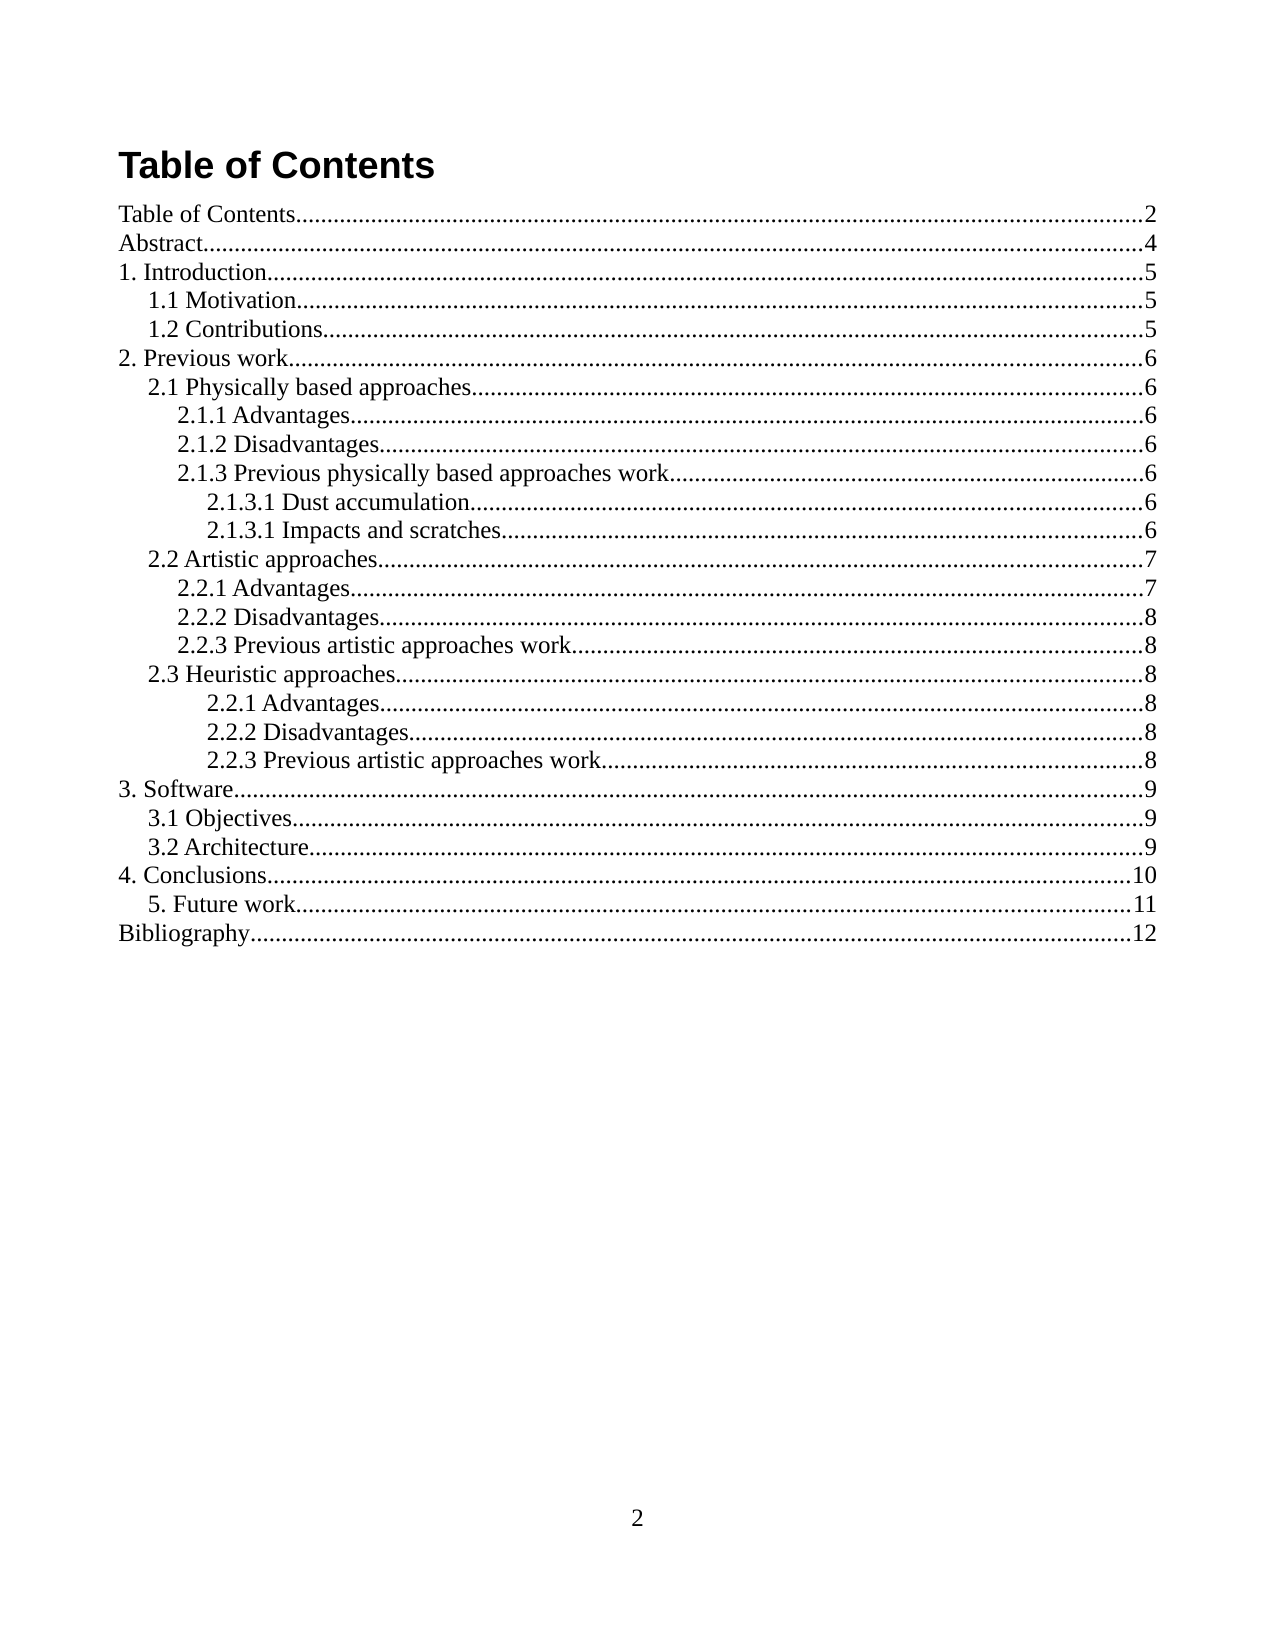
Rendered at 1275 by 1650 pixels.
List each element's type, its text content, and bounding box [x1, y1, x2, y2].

text 2. Previous work 6 [118, 343, 1157, 372]
text 2.1.3 Previous physically based approaches work 6 [177, 458, 1157, 487]
text 4. Conclusions 10 [118, 861, 1157, 889]
text 3. Software 9 [118, 774, 1157, 803]
text 2.1.1 Advantages 6 [177, 401, 1157, 429]
text 2.3 Heuristic approaches 8 [148, 659, 1157, 688]
text 2.1.3.1 Dust accumulation 6 [207, 487, 1157, 516]
text Table of Contents 2 [118, 199, 1157, 228]
text 2.2 Artistic approaches 7 [148, 544, 1157, 573]
text 3.2 Architecture 9 [148, 832, 1157, 861]
text 1. Introduction 5 [118, 257, 1157, 286]
text 2.2.3 Previous artistic approaches work 8 [207, 746, 1157, 774]
text 5. Future work 11 [148, 889, 1157, 918]
text 2.1 Physically based approaches 6 [148, 372, 1157, 401]
text 2.1.2 Disadvantages 6 [177, 429, 1157, 458]
text 2.2.1 Advantages 7 [177, 573, 1157, 602]
text 2.2.3 Previous artistic approaches work 8 [177, 631, 1157, 659]
text 2.2.1 Advantages 8 [207, 688, 1157, 717]
text Abstract 4 [118, 228, 1157, 257]
text 2.2.2 Disadvantages 8 [177, 602, 1157, 631]
subtitle Table of Contents [118, 143, 1157, 187]
text 1.2 Contributions 5 [148, 314, 1157, 343]
text Bibliography 12 [118, 918, 1157, 947]
text 3.1 Objectives 9 [148, 803, 1157, 832]
text 2.1.3.1 Impacts and scratches 6 [207, 516, 1157, 544]
text 2.2.2 Disadvantages 8 [207, 717, 1157, 746]
text 1.1 Motivation 5 [148, 286, 1157, 314]
